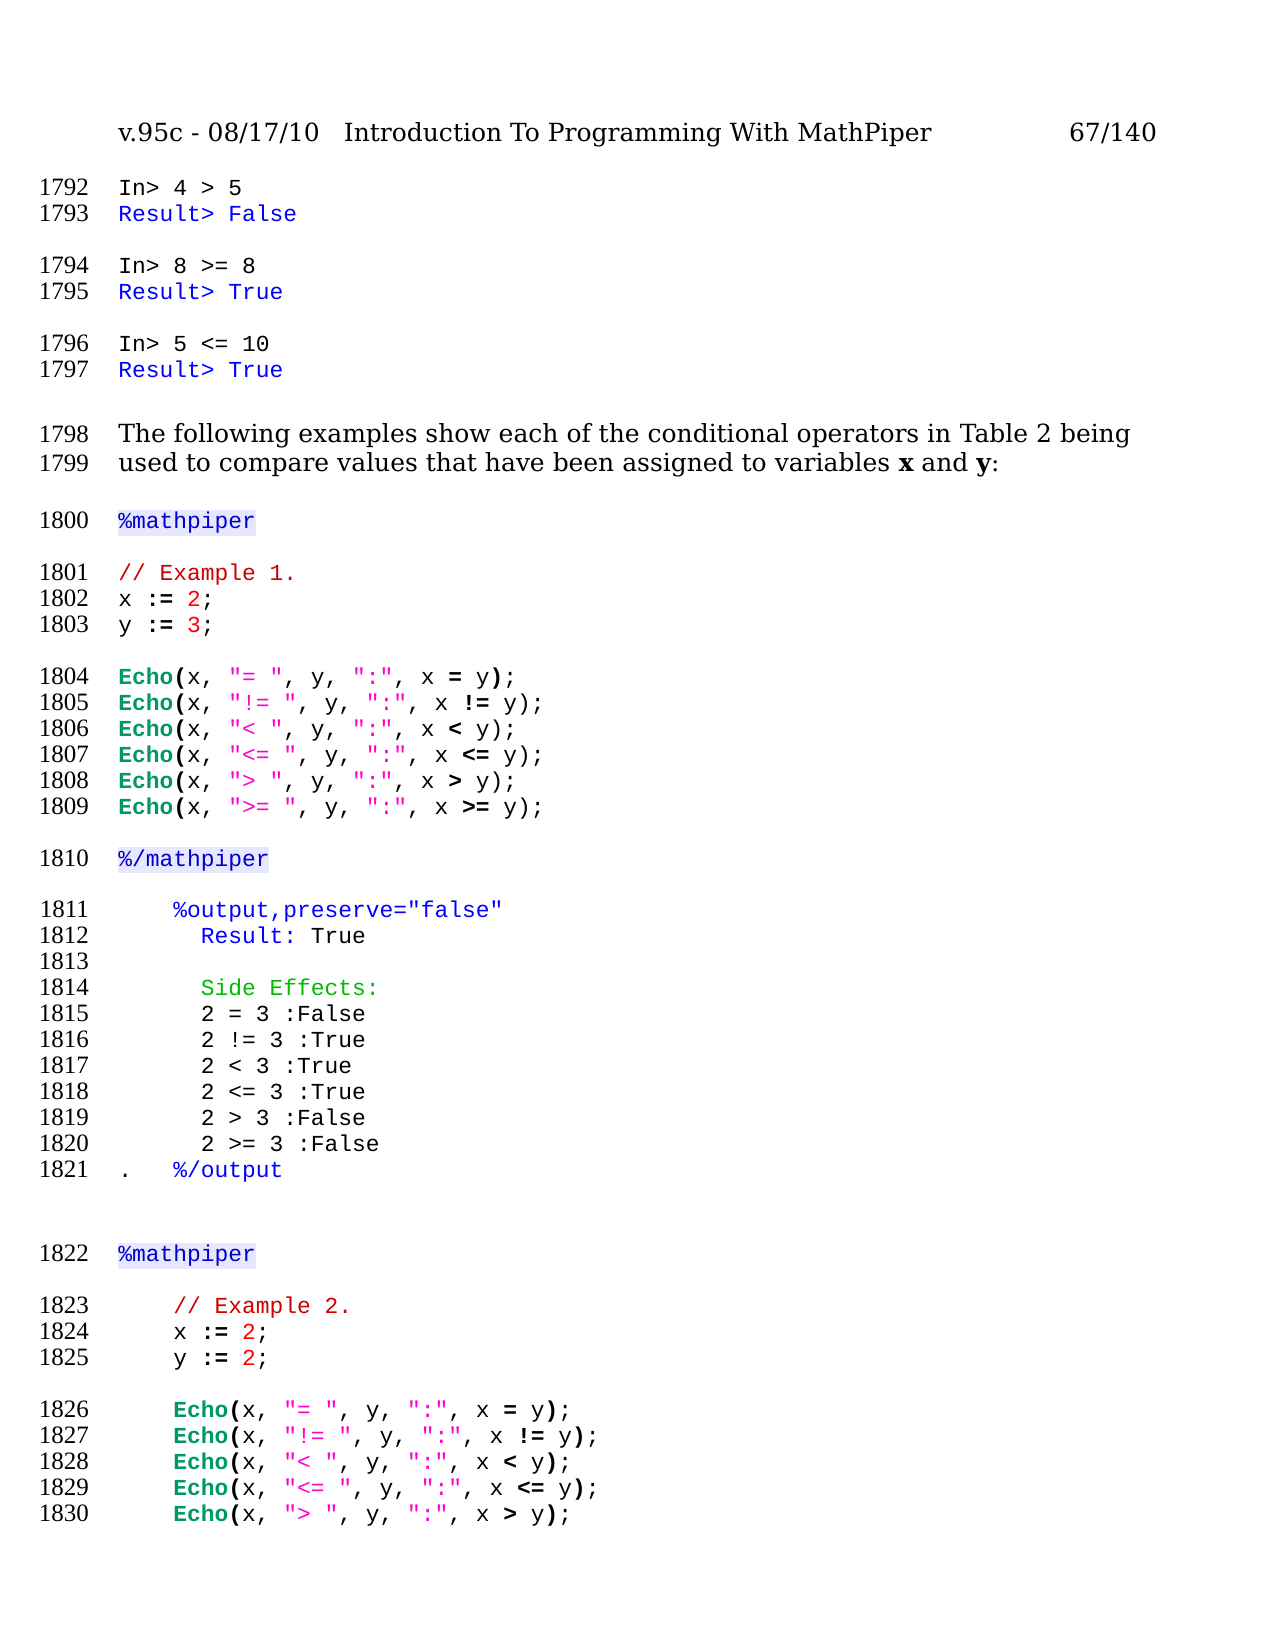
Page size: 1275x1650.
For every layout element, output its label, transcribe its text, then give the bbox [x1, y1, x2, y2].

text . %/output [118, 1158, 1157, 1184]
text Result> True [118, 281, 1157, 306]
text x := 2; [118, 1321, 1157, 1346]
text Echo(x, "!= ", y, ":", x != y); [118, 1424, 1157, 1450]
text Result> True [118, 358, 1157, 384]
text y := 3; [118, 613, 1157, 639]
text In> 4 > 5 [118, 177, 1157, 203]
text Result: True [118, 925, 1157, 951]
text Echo(x, ">= ", y, ":", x >= y); [118, 795, 1157, 821]
text 2 < 3 :True [118, 1054, 1157, 1080]
text %output,preserve="false" [118, 899, 1157, 925]
text Result> False [118, 203, 1157, 229]
text // Example 2. [118, 1294, 1157, 1321]
text Echo(x, "<= ", y, ":", x <= y); [118, 743, 1157, 769]
text Echo(x, "= ", y, ":", x = y); [118, 665, 1157, 691]
text %/mathpiper [118, 847, 1157, 873]
text y := 2; [118, 1346, 1157, 1372]
text x := 2; [118, 587, 1157, 613]
text // Example 1. [118, 562, 1157, 587]
text Echo(x, "< ", y, ":", x < y); [118, 1450, 1157, 1476]
text 2 > 3 :False [118, 1106, 1157, 1132]
text Side Effects: [118, 977, 1157, 1002]
text In> 5 <= 10 [118, 332, 1157, 358]
text Echo(x, "<= ", y, ":", x <= y); [118, 1476, 1157, 1502]
text %mathpiper [118, 1243, 1157, 1269]
text %mathpiper [118, 510, 1157, 536]
text Echo(x, "< ", y, ":", x < y); [118, 717, 1157, 743]
text The following examples show each of the conditional operators in Table 2 being used to compare values that have been assigned to variables x and y: [118, 419, 1157, 478]
text 2 <= 3 :True [118, 1080, 1157, 1106]
text Echo(x, "> ", y, ":", x > y); [118, 1502, 1157, 1528]
text Echo(x, "= ", y, ":", x = y); [118, 1398, 1157, 1424]
text In> 8 >= 8 [118, 254, 1157, 281]
text Echo(x, "> ", y, ":", x > y); [118, 769, 1157, 795]
text 2 != 3 :True [118, 1028, 1157, 1054]
text 2 >= 3 :False [118, 1132, 1157, 1158]
text Echo(x, "!= ", y, ":", x != y); [118, 691, 1157, 717]
text 2 = 3 :False [118, 1002, 1157, 1028]
